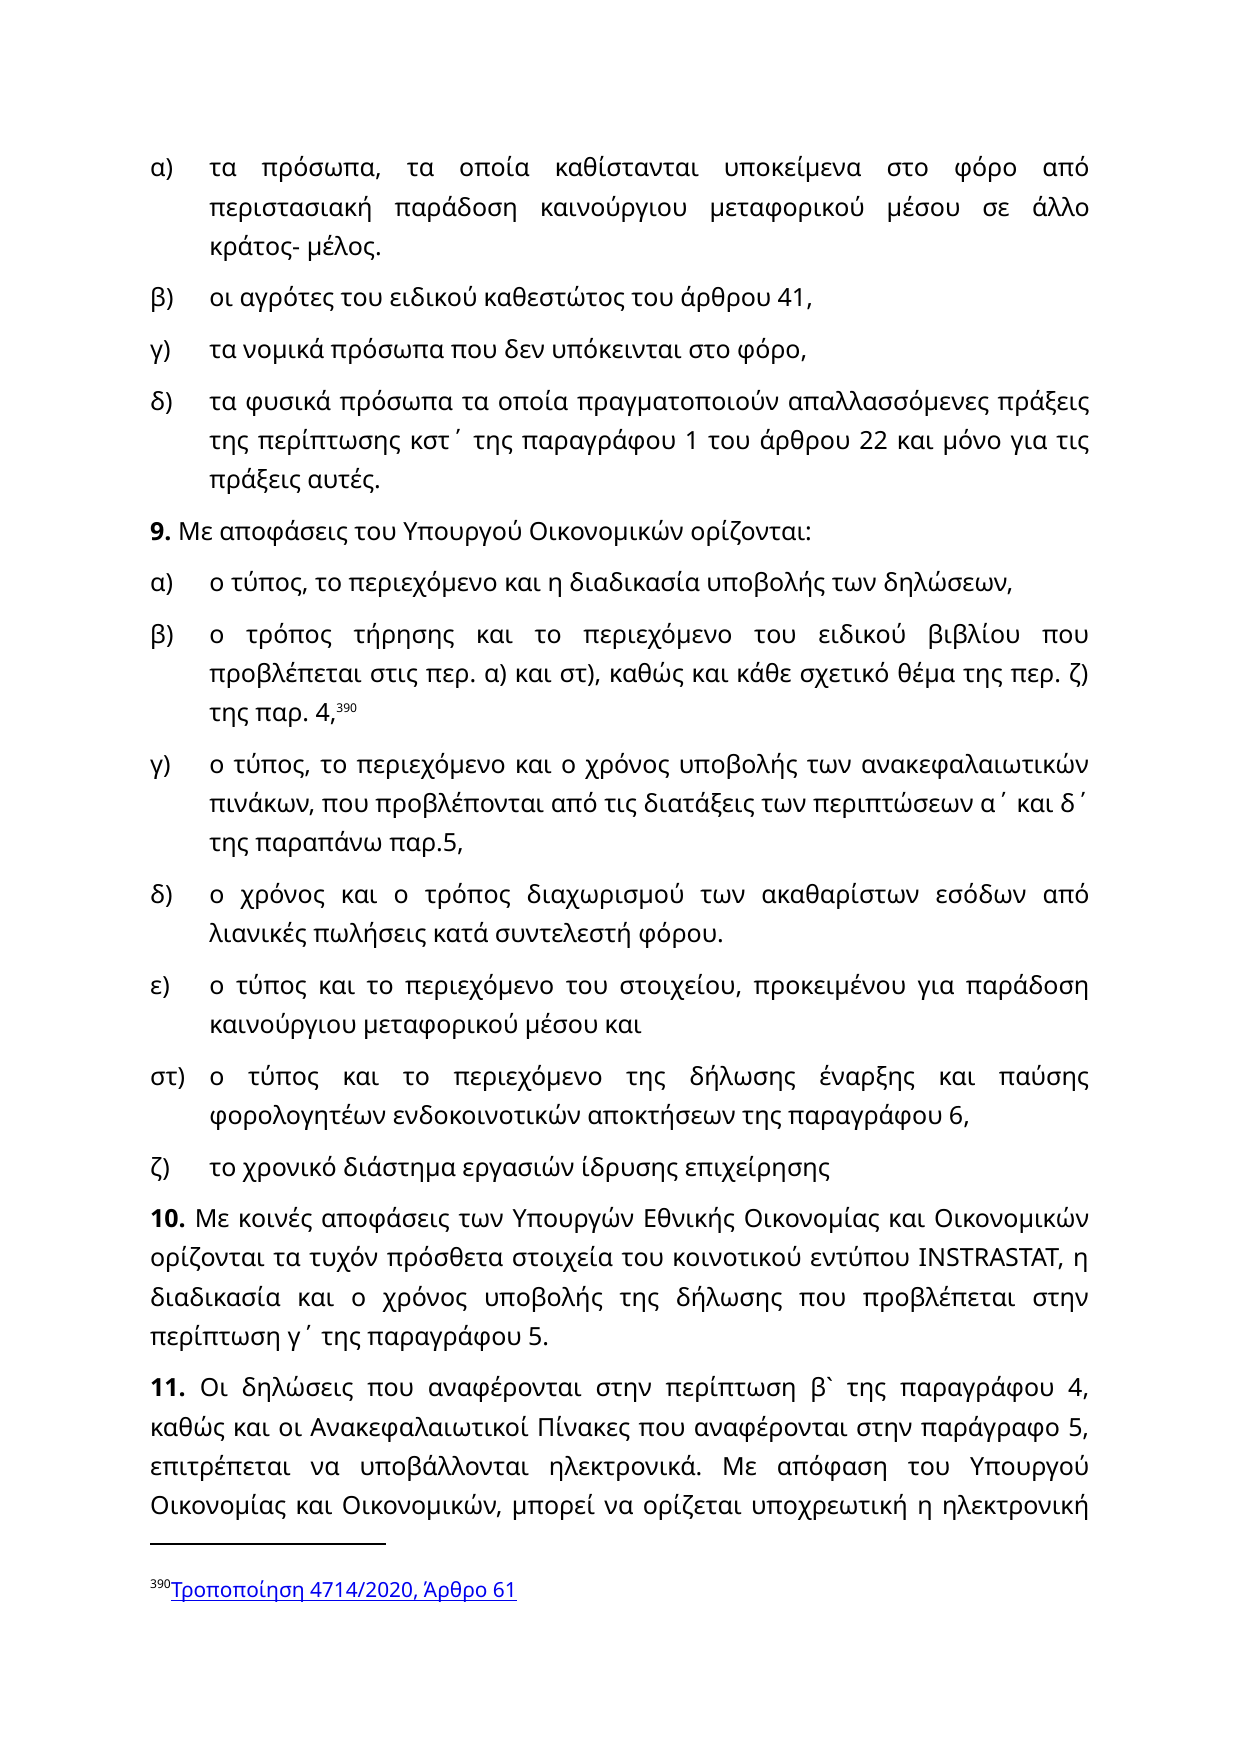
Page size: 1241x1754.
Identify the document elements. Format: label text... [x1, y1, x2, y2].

list α) τα πρόσωπα, τα οποία καθίστανται υποκείμενα στο φόρο από περιστασιακή παράδοση καινούργιου μεταφορικού μέσου σε άλλο κράτος- μέλος. [150, 150, 1090, 262]
text 9. Με αποφάσεις του Υπουργού Οικονομικών ορίζονται: [150, 513, 1090, 547]
list γ) τα νομικά πρόσωπα που δεν υπόκεινται στο φόρο, [150, 332, 1090, 366]
list α) ο τύπος, το περιεχόμενο και η διαδικασία υποβολής των δηλώσεων, [150, 565, 1090, 599]
list δ) τα φυσικά πρόσωπα τα οποία πραγματοποιούν απαλλασσόμενες πράξεις της περίπτωσης κστ΄ της παραγράφου 1 του άρθρου 22 και μόνο για τις πράξεις αυτές. [150, 383, 1090, 496]
list ε) ο τύπος και το περιεχόμενο του στοιχείου, προκειμένου για παράδοση καινούργιου μεταφορικού μέσου και [150, 967, 1090, 1041]
text 11. Οι δηλώσεις που αναφέρονται στην περίπτωση β` της παραγράφου 4, καθώς και οι Ανακεφαλαιωτικοί Πίνακες που αναφέρονται στην παράγραφο 5, επιτρέπεται να υποβάλλονται ηλεκτρονικά. Με απόφαση του Υπουργού Οικονομίας και Οικονομικών, μπορεί να ορίζεται υποχρεωτική η ηλεκτρονική [150, 1370, 1090, 1522]
list β) ο τρόπος τήρησης και το περιεχόμενο του ειδικού βιβλίου που προβλέπεται στις περ. α) και στ), καθώς και κάθε σχετικό θέμα της περ. ζ) της παρ. 4, [150, 617, 1090, 729]
list γ) ο τύπος, το περιεχόμενο και ο χρόνος υποβολής των ανακεφαλαιωτικών πινάκων, που προβλέπονται από τις διατάξεις των περιπτώσεων α΄ και δ΄ της παραπάνω παρ.5, [150, 747, 1090, 859]
list στ) ο τύπος και το περιεχόμενο της δήλωσης έναρξης και παύσης φορολογητέων ενδοκοινοτικών αποκτήσεων της παραγράφου 6, [150, 1058, 1090, 1132]
text 10. Με κοινές αποφάσεις των Υπουργών Εθνικής Οικονομίας και Οικονομικών ορίζονται τα τυχόν πρόσθετα στοιχεία του κοινοτικού εντύπου INSTRASTAT, η διαδικασία και ο χρόνος υποβολής της δήλωσης που προβλέπεται στην περίπτωση γ΄ της παραγράφου 5. [150, 1201, 1090, 1352]
list β) οι αγρότες του ειδικού καθεστώτος του άρθρου 41, [150, 280, 1090, 314]
text Τροποποίηση 4714/2020, Άρθρο 61 [150, 1576, 1090, 1604]
list ζ) το χρονικό διάστημα εργασιών ίδρυσης επιχείρησης [150, 1149, 1090, 1183]
list δ) ο χρόνος και ο τρόπος διαχωρισμού των ακαθαρίστων εσόδων από λιανικές πωλήσεις κατά συντελεστή φόρου. [150, 877, 1090, 950]
